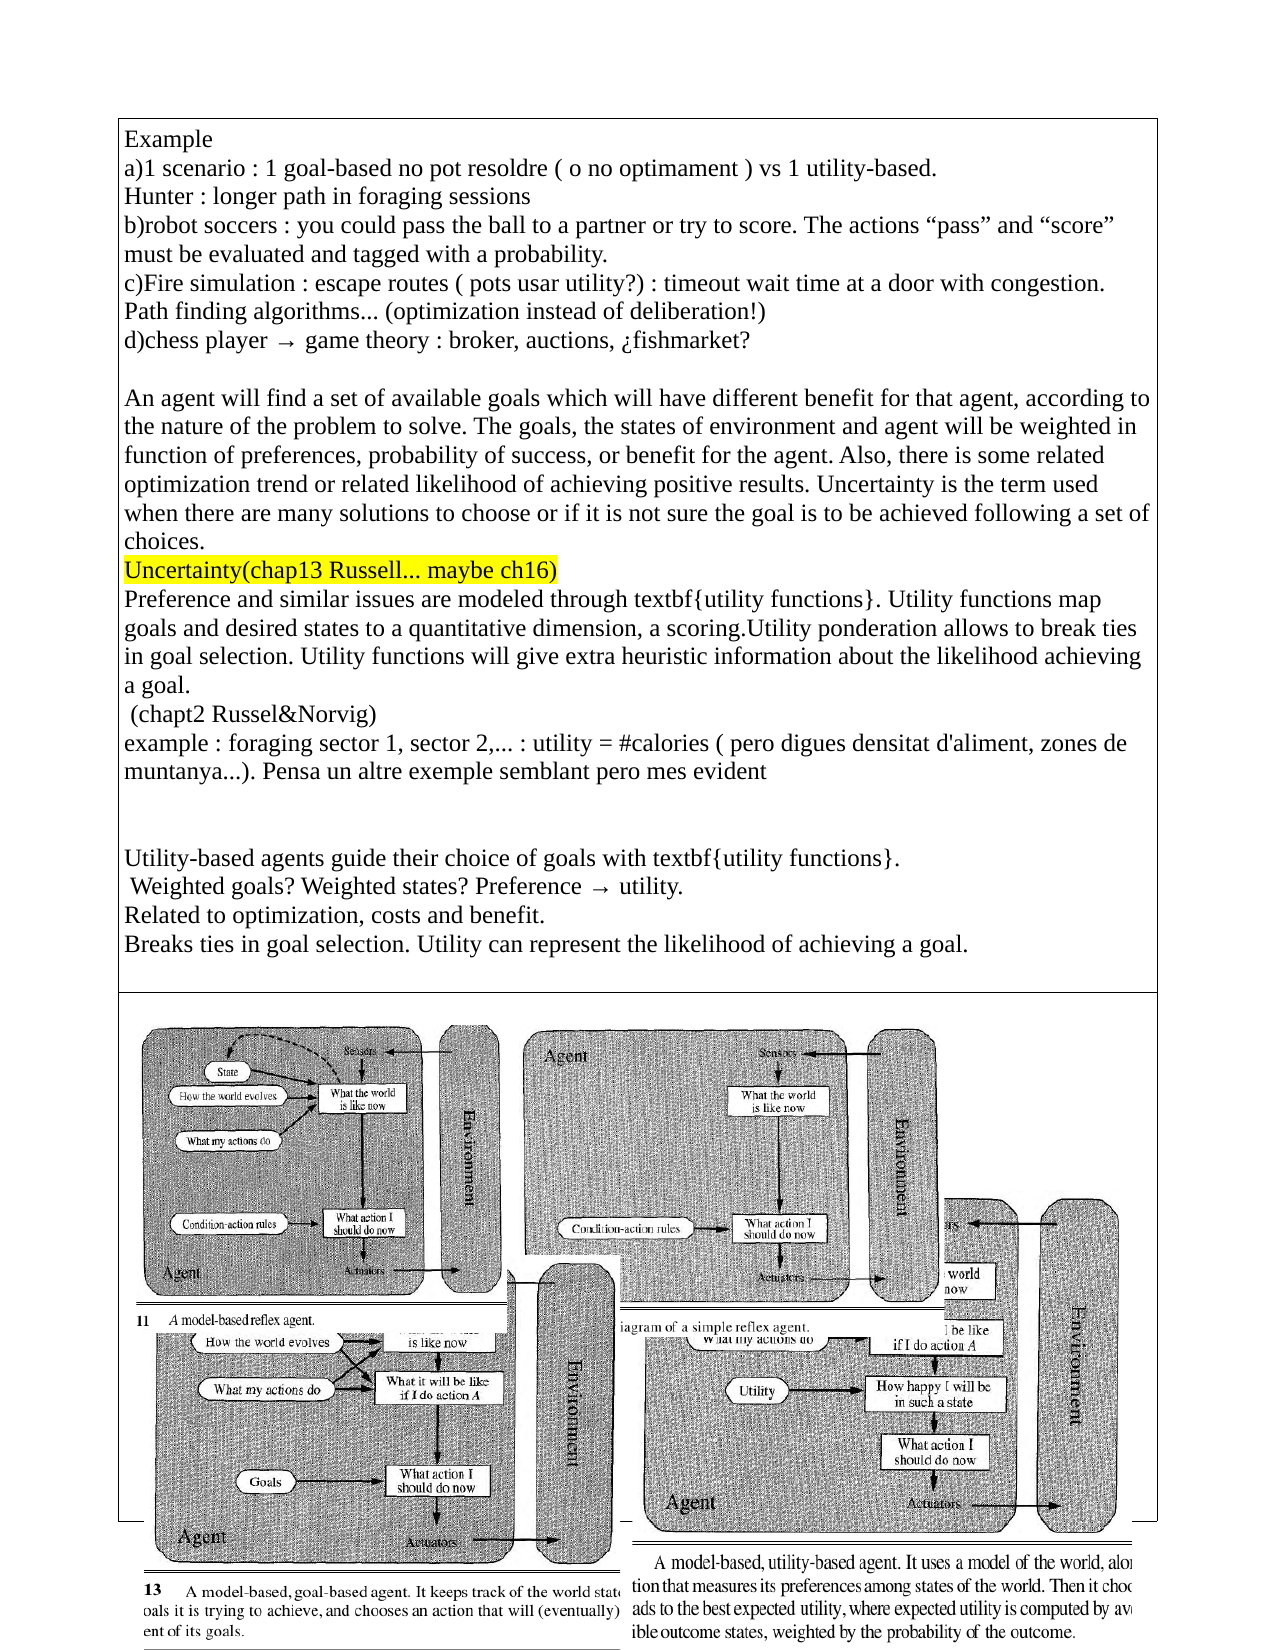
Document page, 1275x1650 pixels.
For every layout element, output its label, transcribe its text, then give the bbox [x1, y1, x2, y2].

table_cell [507, 1028, 512, 1255]
picture [136, 1025, 1132, 1650]
table_cell [945, 1028, 1157, 1521]
table_cell Example a)1 scenario : 1 goal-based no pot resoldre ( o no optimament ) vs 1 utility-based. Hunter : longer path in foraging sessions b)robot soccers : you could pass the ball to a partner or try to score. The actions “pass” and “score” must be evaluated and tagged with a probability. c)Fire simulation : escape routes ( pots usar utility?) : timeout wait time at a door with congestion. Path finding algorithms... (optimization instead of deliberation!) d)chess player → game theory : broker, auctions, ¿fishmarket? An agent will find a set of available goals which will have different benefit for that agent, according to the nature of the problem to solve. The goals, the states of environment and agent will be weighted in function of preferences, probability of success, or benefit for the agent. Also, there is some related optimization trend or related likelihood of achieving positive results. Uncertainty is the term used when there are many solutions to choose or if it is not sure the goal is to be achieved following a set of choices. Uncertainty(chap13 Russell... maybe ch16) Preference and similar issues are modeled through textbf{utility functions}. Utility functions map goals and desired states to a quantitative dimension, a scoring.Utility ponderation allows to break ties in goal selection. Utility functions will give extra heuristic information about the likelihood achieving a goal. (chapt2 Russel&Norvig) example : foraging sector 1, sector 2,... : utility = #calories ( pero digues densitat d'aliment, zones de muntanya...). Pensa un altre exemple semblant pero mes evident Utility-based agents guide their choice of goals with textbf{utility functions}. Weighted goals? Weighted states? Preference → utility. Related to optimization, costs and benefit. Breaks ties in goal selection. Utility can represent the likelihood of achieving a goal. [119, 119, 1157, 992]
table_cell [119, 993, 1157, 1521]
table_cell [621, 1337, 632, 1521]
